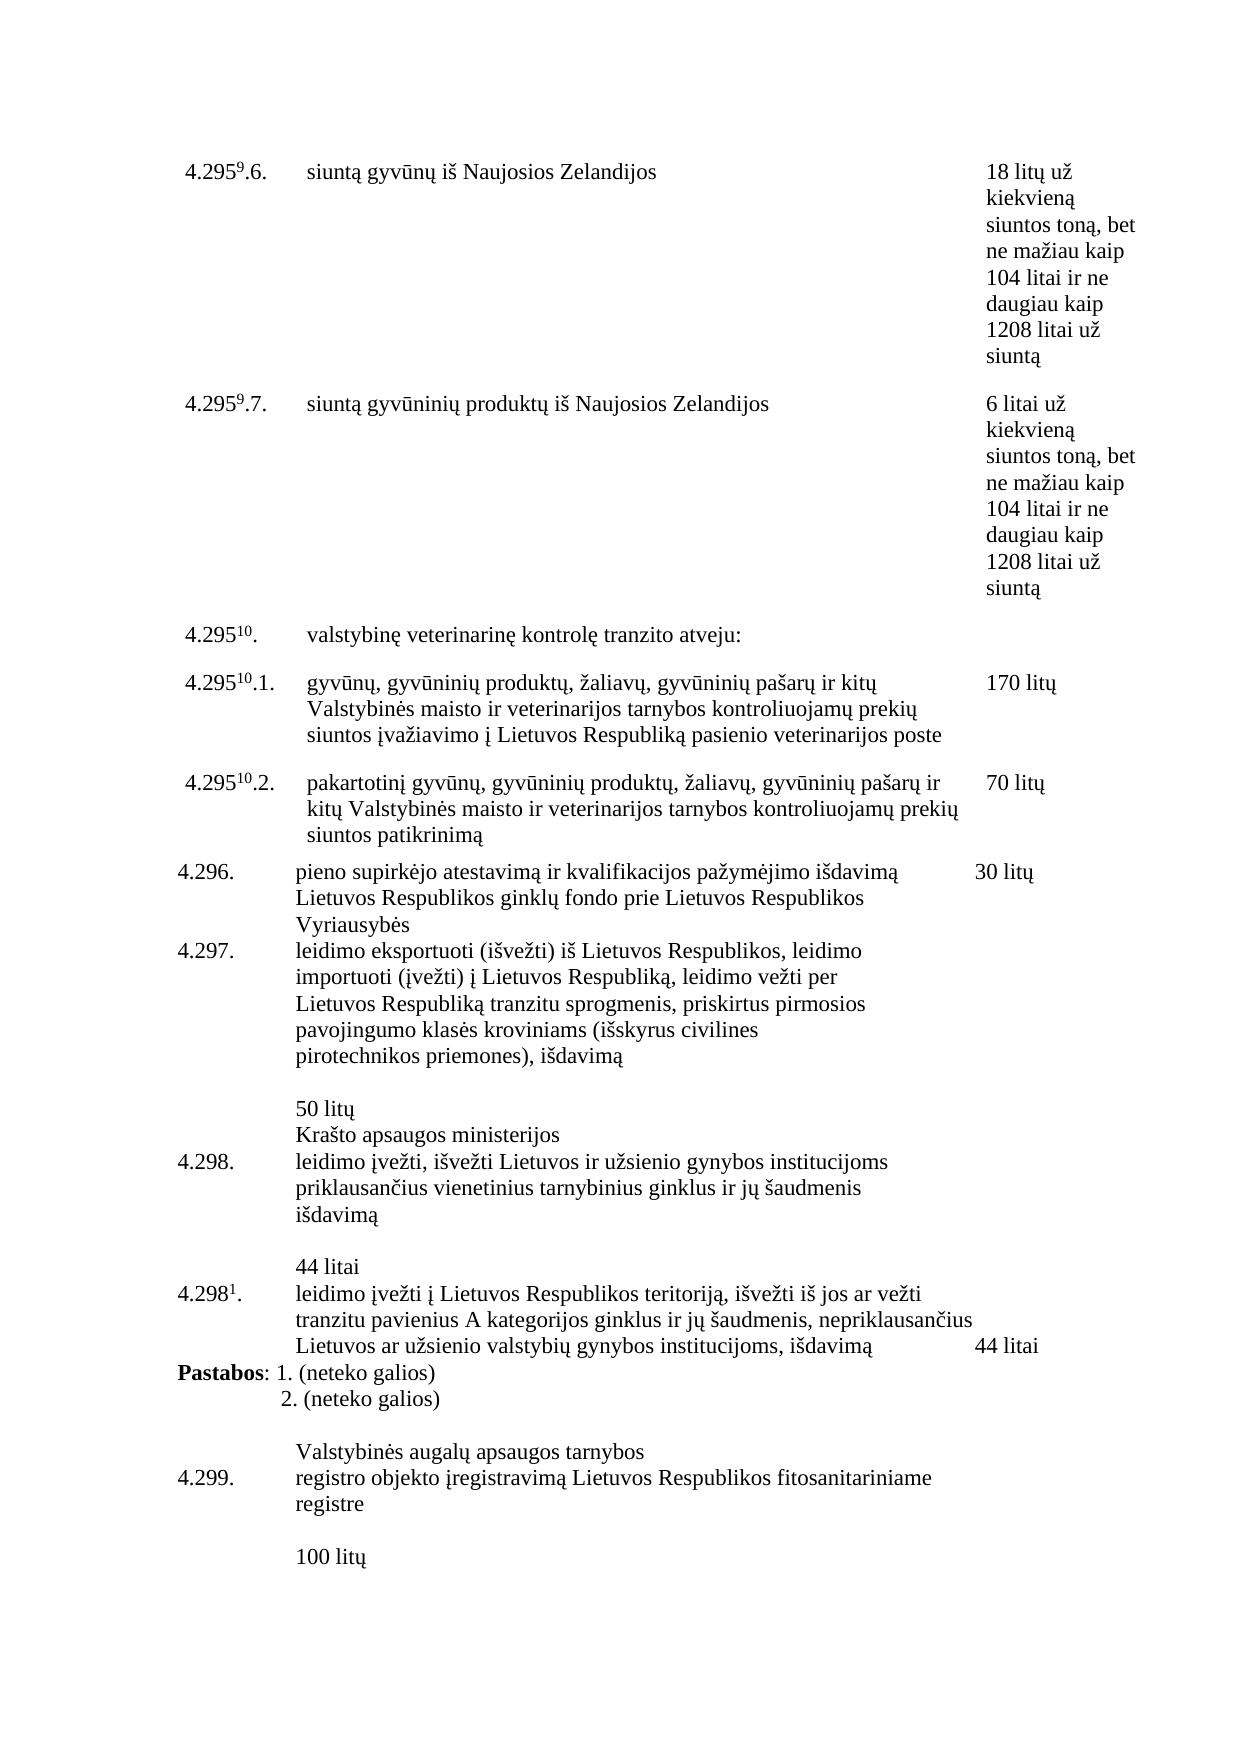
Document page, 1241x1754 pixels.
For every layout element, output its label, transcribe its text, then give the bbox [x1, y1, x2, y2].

text 4.297. leidimo eksportuoti (išvežti) iš Lietuvos Respublikos, leidimo [177, 937, 1122, 963]
table_cell 4.2959.6. [174, 148, 307, 379]
table_cell [986, 611, 1148, 658]
text Pastabos: 1. (neteko galios) [177, 1359, 1122, 1385]
table_cell 4.29510.1. [174, 658, 307, 758]
text Valstybinės augalų apsaugos tarnybos [177, 1438, 945, 1464]
table_cell 4.29510. [174, 611, 307, 658]
table_cell 70 litų [986, 758, 1148, 858]
table_cell 18 litų už kiekvieną siuntos toną, bet ne mažiau kaip 104 litai ir ne daugiau kaip 1208 litai už siuntą [986, 148, 1148, 379]
text 4.298. leidimo įvežti, išvežti Lietuvos ir užsienio gynybos institucijoms priklausančius vienetinius tarnybinius ginklus ir jų šaudmenis išdavimą 44 litai [177, 1148, 945, 1280]
text 2. (neteko galios) [177, 1385, 1122, 1411]
table_cell 6 litai už kiekvieną siuntos toną, bet ne mažiau kaip 104 litai ir ne daugiau kaip 1208 litai už siuntą [986, 379, 1148, 611]
table_cell 4.29510.2. [174, 758, 307, 858]
text pavojingumo klasės kroviniams (išskyrus civilines [177, 1016, 1122, 1042]
table_cell pakartotinį gyvūnų, gyvūninių produktų, žaliavų, gyvūninių pašarų ir kitų Valstybinės maisto ir veterinarijos tarnybos kontroliuojamų prekių siuntos patikrinimą [307, 758, 986, 858]
table_cell valstybinę veterinarinę kontrolę tranzito atveju: [307, 611, 986, 658]
text Lietuvos ar užsienio valstybių gynybos institucijoms, išdavimą 44 litai [177, 1332, 1122, 1359]
table_cell siuntą gyvūnų iš Naujosios Zelandijos [307, 148, 986, 379]
text pirotechnikos priemones), išdavimą 50 litų [295, 1042, 945, 1122]
text 4.299. registro objekto įregistravimą Lietuvos Respublikos fitosanitariniame registre 100 litų [177, 1464, 945, 1569]
text Lietuvos Respubliką tranzitu sprogmenis, priskirtus pirmosios [177, 990, 1122, 1016]
text 4.296. pieno supirkėjo atestavimą ir kvalifikacijos pažymėjimo išdavimą 30 litų [177, 858, 1122, 884]
table_cell 170 litų [986, 658, 1148, 758]
text 4.2981. leidimo įvežti į Lietuvos Respublikos teritoriją, išvežti iš jos ar vežti tranzitu pavienius A kategorijos ginklus ir jų šaudmenis, nepriklausančius [177, 1280, 1122, 1332]
text Lietuvos Respublikos ginklų fondo prie Lietuvos Respublikos Vyriausybės [177, 884, 945, 937]
table_cell 4.2959.7. [174, 379, 307, 611]
table_cell siuntą gyvūninių produktų iš Naujosios Zelandijos [307, 379, 986, 611]
text Krašto apsaugos ministerijos [177, 1122, 945, 1148]
text importuoti (įvežti) į Lietuvos Respubliką, leidimo vežti per [177, 963, 1122, 990]
table_cell gyvūnų, gyvūninių produktų, žaliavų, gyvūninių pašarų ir kitų Valstybinės maisto ir veterinarijos tarnybos kontroliuojamų prekių siuntos įvažiavimo į Lietuvos Respubliką pasienio veterinarijos poste [307, 658, 986, 758]
